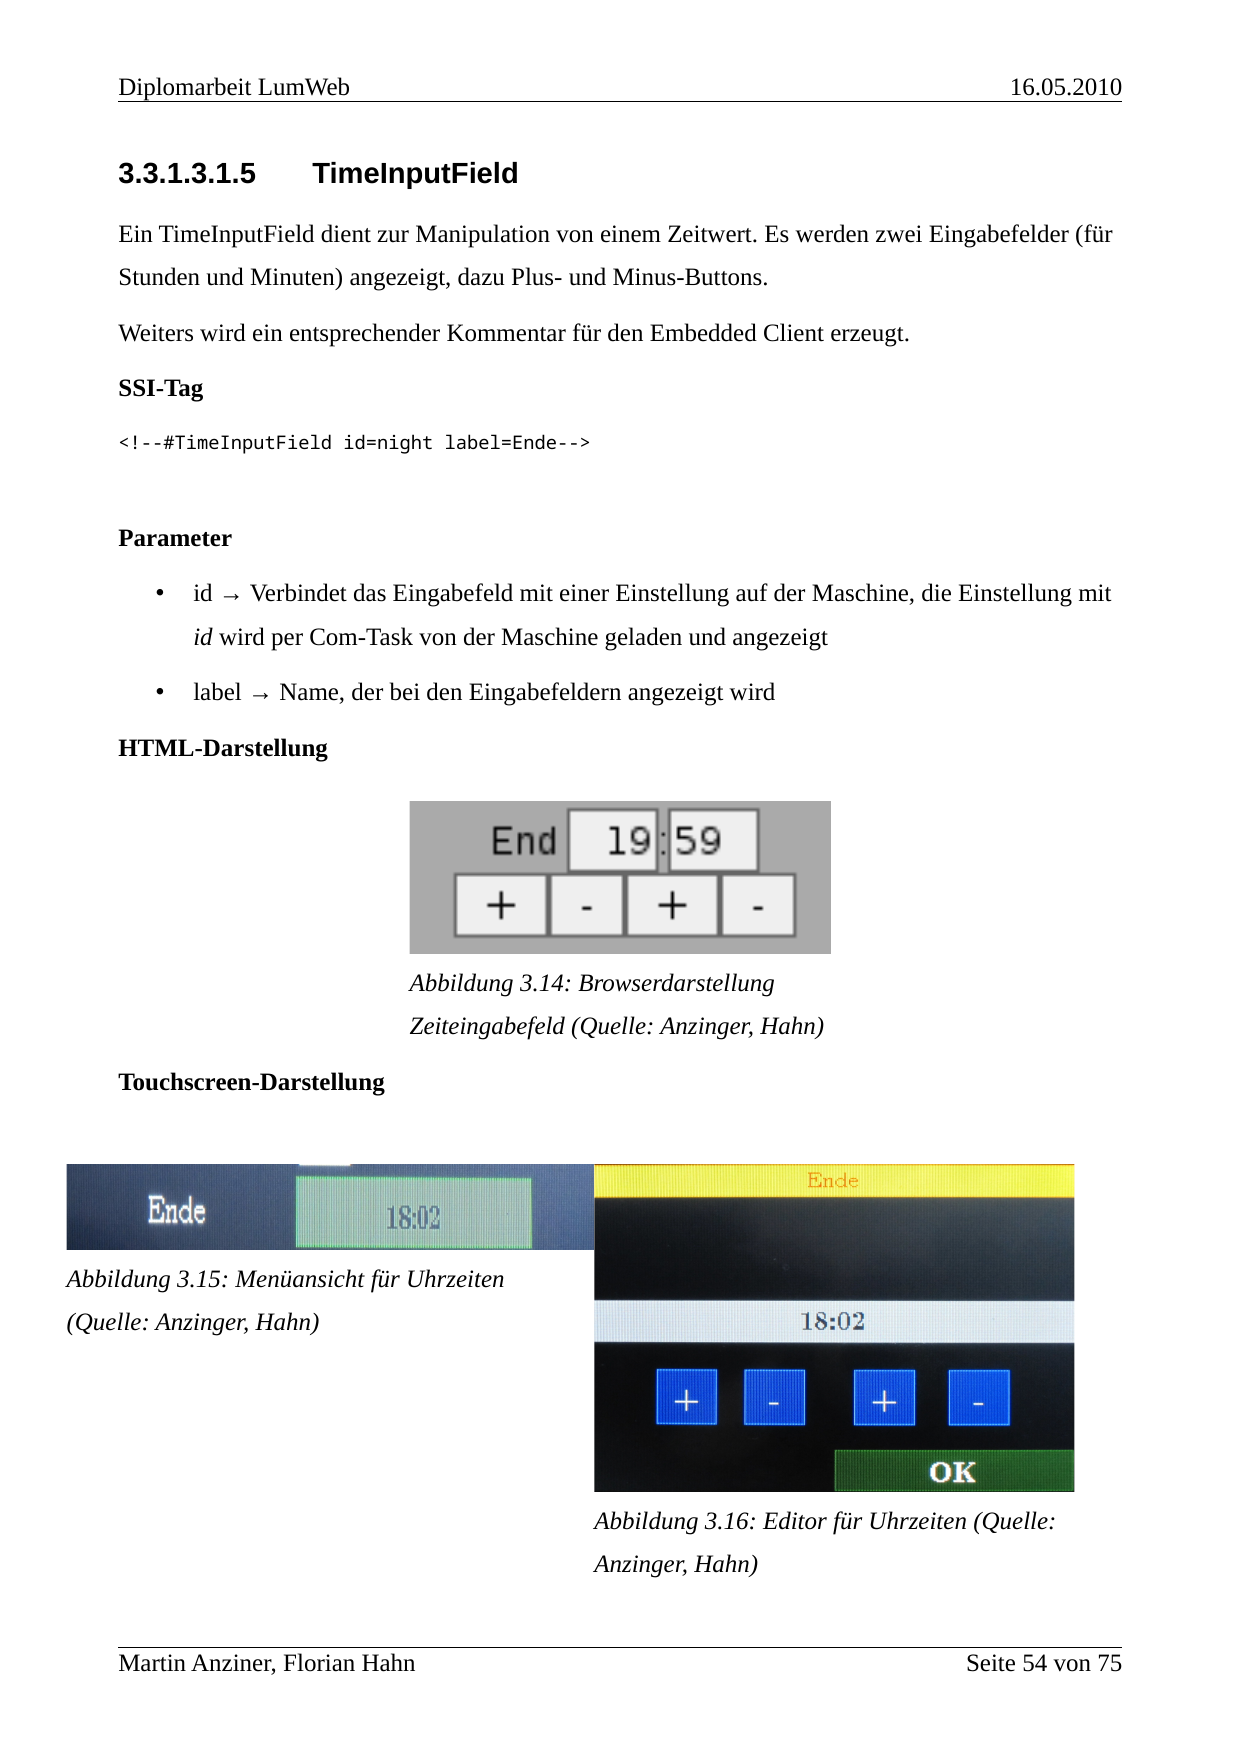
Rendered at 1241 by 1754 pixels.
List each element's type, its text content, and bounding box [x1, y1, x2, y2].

picture [66, 1164, 1075, 1492]
text [66, 1164, 594, 1186]
text Touchscreen-Darstellung [118, 1067, 1122, 1095]
subtitle TimeInputField [118, 156, 1122, 190]
text <!--#TimeInputField id=night label=Ende--> [118, 429, 1122, 454]
text Abbildung 3.16: Editor für Uhrzeiten (Quelle: Anzinger, Hahn) [594, 1164, 1122, 1578]
text Ein TimeInputField dient zur Manipulation von einem Zeitwert. Es werden zwei Eingabefelder (für Stunden und Minuten) angezeigt, dazu Plus- und Minus-Buttons. [118, 219, 1122, 291]
picture [409, 801, 831, 954]
text SSI-Tag [118, 373, 1122, 402]
list id → Verbindet das Eingabefeld mit einer Einstellung auf der Maschine, die Einstellung mit id wird per Com-Task von der Maschine geladen und angezeigt [156, 578, 1122, 650]
text HTML-Darstellung [118, 733, 1122, 762]
list label → Name, der bei den Eingabefeldern angezeigt wird [156, 677, 1122, 706]
text Parameter [118, 523, 1122, 552]
text Abbildung 3.14: Browserdarstellung Zeiteingabefeld (Quelle: Anzinger, Hahn) [409, 954, 831, 1040]
text Weiters wird ein entsprechender Kommentar für den Embedded Client erzeugt. [118, 318, 1122, 346]
text Abbildung 3.15: Menüansicht für Uhrzeiten (Quelle: Anzinger, Hahn) [66, 1215, 594, 1336]
